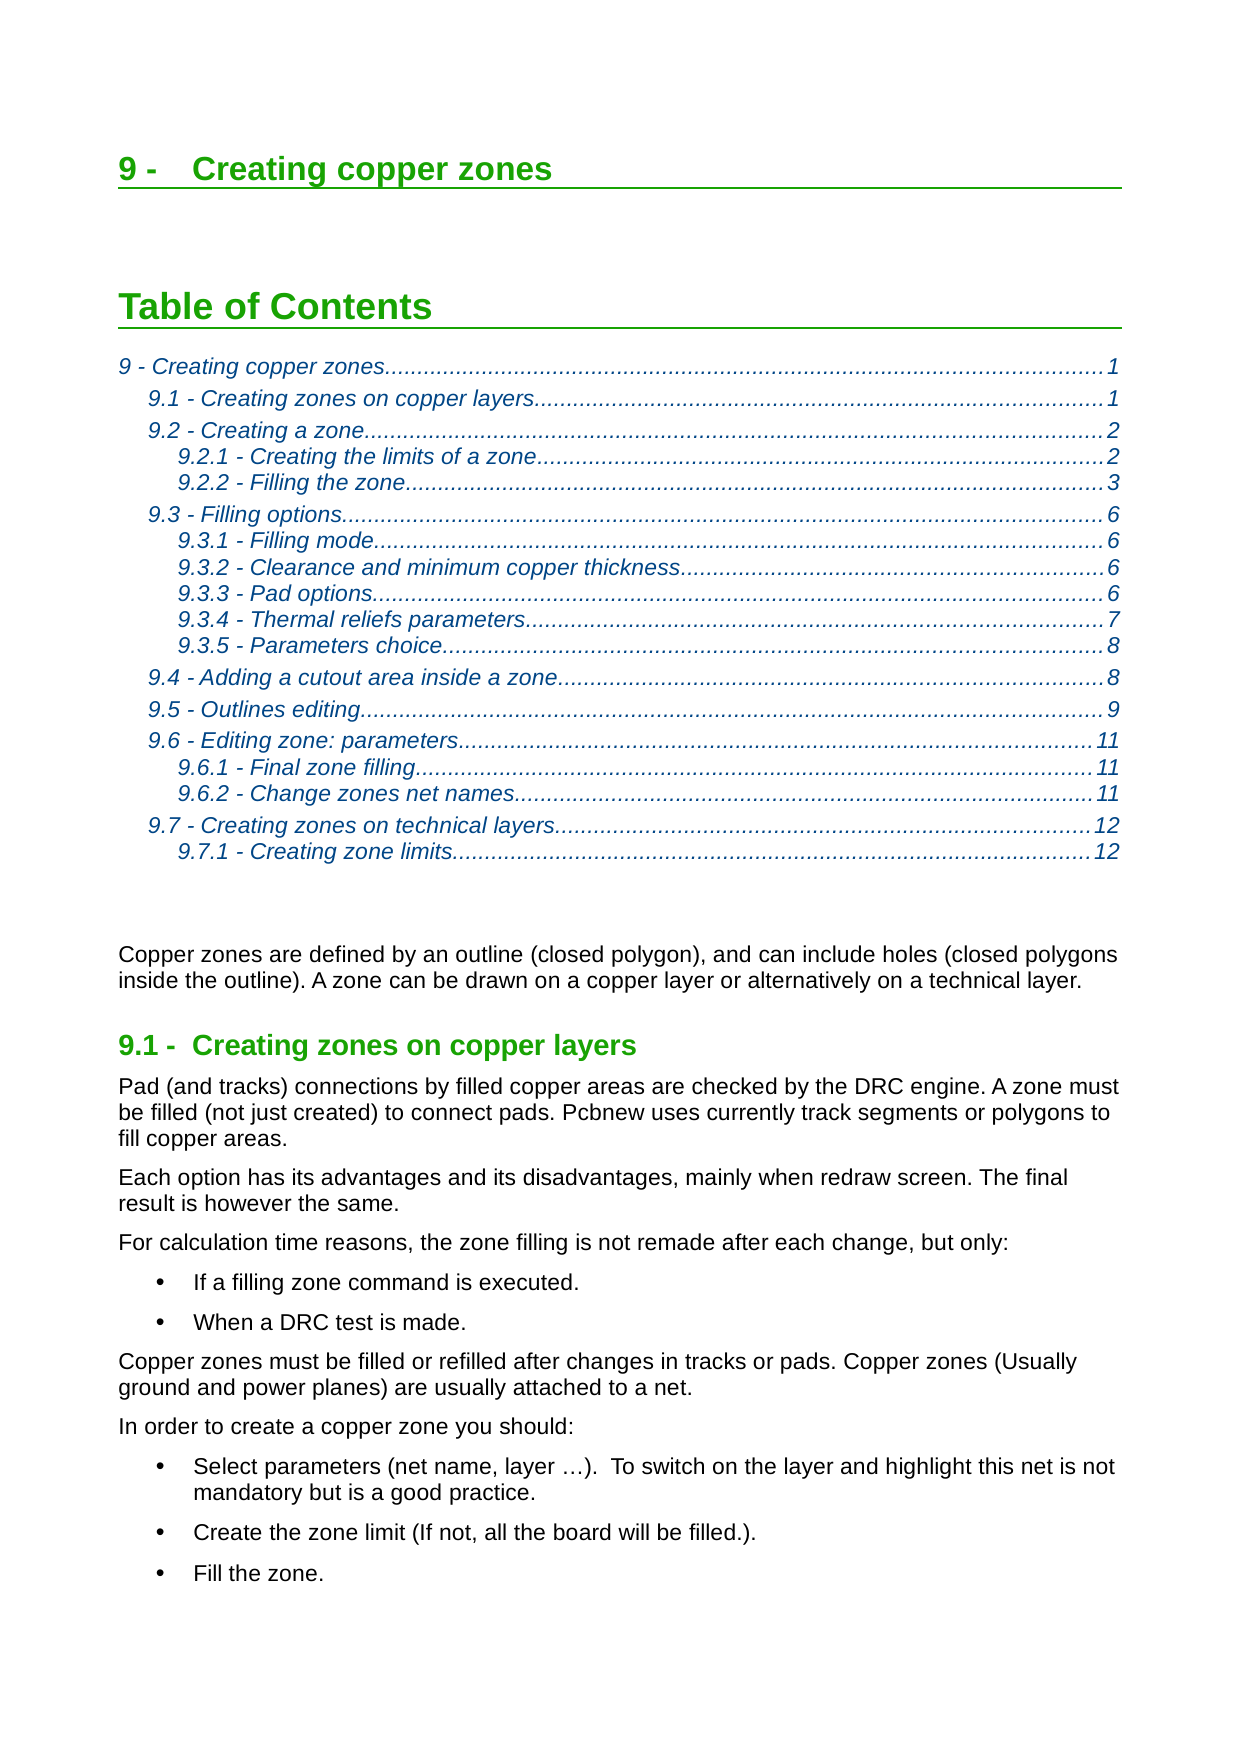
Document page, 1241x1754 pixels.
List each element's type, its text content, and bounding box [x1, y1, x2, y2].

subtitle Creating zones on copper layers [118, 1029, 1122, 1061]
text 9.4 - Adding a cutout area inside a zone 8 [148, 664, 1122, 690]
text 9.3 - Filling options 6 [148, 502, 1122, 528]
text 9.3.1 - Filling mode 6 [177, 528, 1122, 554]
text 9 - Creating copper zones 1 [118, 354, 1122, 380]
text In order to create a copper zone you should: [118, 1413, 1122, 1439]
subtitle Creating copper zones [118, 150, 1122, 187]
text Table of Contents [118, 286, 1122, 327]
text 9.5 - Outlines editing 9 [148, 696, 1122, 722]
text 9.3.5 - Parameters choice 8 [177, 632, 1122, 658]
text 9.3.2 - Clearance and minimum copper thickness 6 [177, 554, 1122, 580]
text Each option has its advantages and its disadvantages, mainly when redraw screen. The final result is however the same. [118, 1164, 1122, 1216]
text 9.3.3 - Pad options 6 [177, 580, 1122, 606]
text For calculation time reasons, the zone filling is not remade after each change, but only: [118, 1229, 1122, 1255]
list When a DRC test is made. [156, 1308, 1122, 1336]
text 9.2.1 - Creating the limits of a zone 2 [177, 444, 1122, 470]
text 9.2.2 - Filling the zone 3 [177, 470, 1122, 496]
text 9.7 - Creating zones on technical layers 12 [148, 812, 1122, 838]
text Copper zones are defined by an outline (closed polygon), and can include holes (closed polygons inside the outline). A zone can be drawn on a copper layer or alternatively on a technical layer. [118, 941, 1122, 993]
list If a filling zone command is executed. [156, 1267, 1122, 1295]
text 9.7.1 - Creating zone limits 12 [177, 838, 1122, 864]
text 9.6 - Editing zone: parameters 11 [148, 728, 1122, 754]
text Copper zones must be filled or refilled after changes in tracks or pads. Copper zones (Usually ground and power planes) are usually attached to a net. [118, 1348, 1122, 1401]
text 9.2 - Creating a zone 2 [148, 418, 1122, 444]
text 9.3.4 - Thermal reliefs parameters 7 [177, 606, 1122, 632]
list Select parameters (net name, layer …). To switch on the layer and highlight this net is not mandatory but is a good practice. [156, 1452, 1122, 1506]
list Fill the zone. [156, 1559, 1122, 1587]
text 9.1 - Creating zones on copper layers 1 [148, 386, 1122, 412]
list Create the zone limit (If not, all the board will be filled.). [156, 1518, 1122, 1546]
text 9.6.1 - Final zone filling 11 [177, 754, 1122, 780]
text Pad (and tracks) connections by filled copper areas are checked by the DRC engine. A zone must be filled (not just created) to connect pads. Pcbnew uses currently track segments or polygons to fill copper areas. [118, 1074, 1122, 1152]
text 9.6.2 - Change zones net names 11 [177, 780, 1122, 806]
